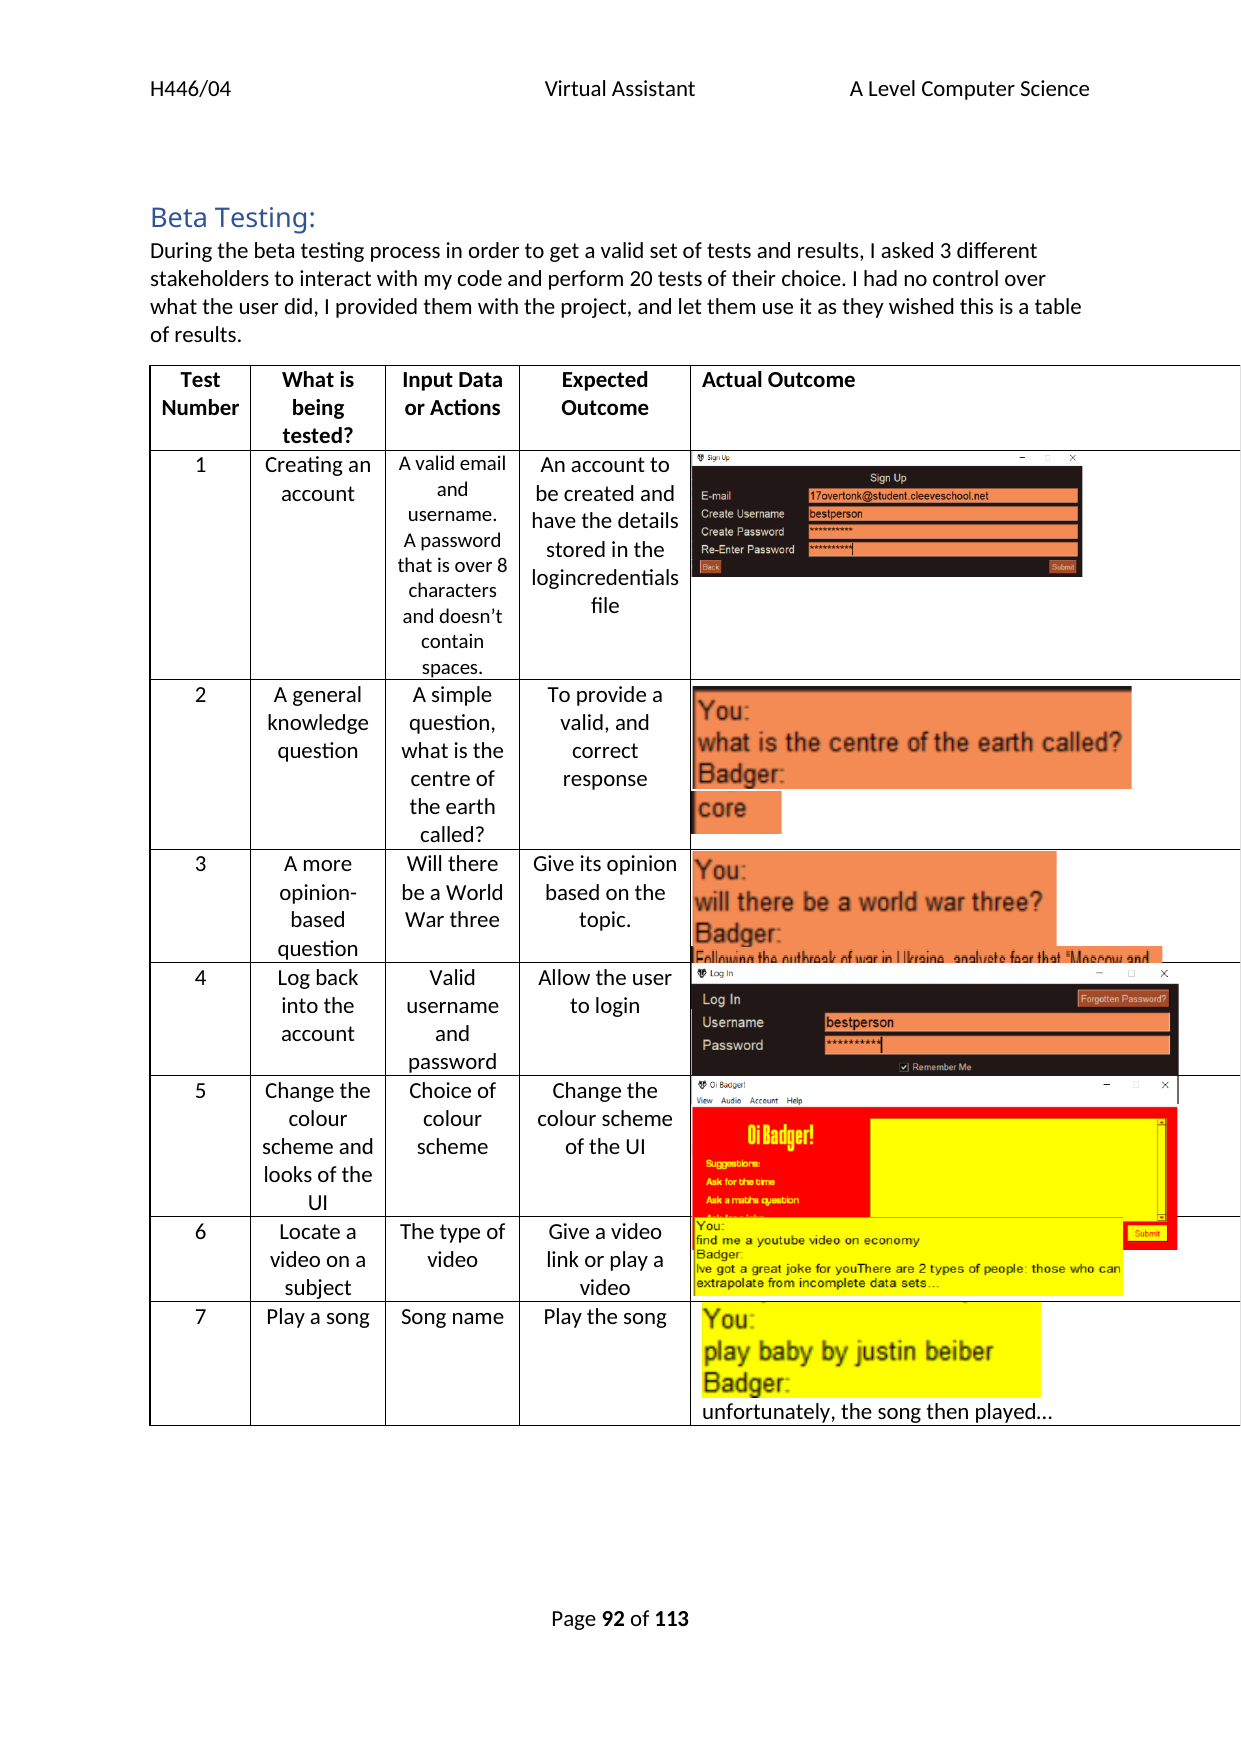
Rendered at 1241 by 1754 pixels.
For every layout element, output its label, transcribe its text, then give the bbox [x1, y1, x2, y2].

table_cell [691, 451, 1240, 679]
text During the beta testing process in order to get a valid set of tests and results, I asked 3 different stakeholders to interact with my code and perform 20 tests of their choice. I had no control over what the user did, I provided them with the project, and let them use it as they wished this is a table of results. [150, 236, 1090, 348]
table_cell Give its opinion based on the topic. [520, 850, 690, 962]
table_cell Will there be a World War three [386, 850, 519, 962]
table_cell Locate a video on a subject [251, 1217, 385, 1301]
table_cell A general knowledge question [251, 680, 385, 848]
table_cell [1178, 1076, 1240, 1216]
table_cell [691, 1217, 1240, 1301]
table_cell Song name [386, 1302, 519, 1425]
table_cell Change the colour scheme of the UI [520, 1076, 690, 1216]
table_cell An account to be created and have the details stored in the logincredentials file [520, 451, 690, 679]
table_cell 5 [151, 1076, 250, 1216]
table_cell 1 [151, 451, 250, 679]
table_cell Give a video link or play a video [520, 1217, 690, 1301]
table_cell unfortunately, the song then played… [691, 1302, 1240, 1425]
table_cell A more opinion-based question [251, 850, 385, 962]
table_cell A valid email and username. A password that is over 8 characters and doesn’t contain spaces. [386, 451, 519, 679]
table_cell A simple question, what is the centre of the earth called? [386, 680, 519, 848]
table_cell 2 [151, 680, 250, 848]
table_header Input Data or Actions [386, 366, 519, 449]
table_header Actual Outcome [691, 366, 1240, 449]
subtitle Beta Testing: [150, 199, 1090, 236]
table_cell 7 [151, 1302, 250, 1425]
table_cell Play a song [251, 1302, 385, 1425]
table_cell Change the colour scheme and looks of the UI [251, 1076, 385, 1216]
table_cell 4 [151, 963, 250, 1075]
table_cell Allow the user to login [520, 963, 690, 1075]
table_cell 6 [151, 1217, 250, 1301]
table_header Test Number [151, 366, 250, 449]
table_cell Choice of colour scheme [386, 1076, 519, 1216]
table_cell Log back into the account [251, 963, 385, 1075]
table_cell [691, 850, 1240, 962]
table_cell [691, 680, 1240, 848]
table_cell [1179, 963, 1240, 1075]
table_cell The type of video [386, 1217, 519, 1301]
table_cell Valid username and password [386, 963, 519, 1075]
table_header Expected Outcome [520, 366, 690, 449]
table_cell Play the song [520, 1302, 690, 1425]
table_cell To provide a valid, and correct response [520, 680, 690, 848]
table_cell Creating an account [251, 451, 385, 679]
table_header What is being tested? [251, 366, 385, 449]
table_cell 3 [151, 850, 250, 962]
